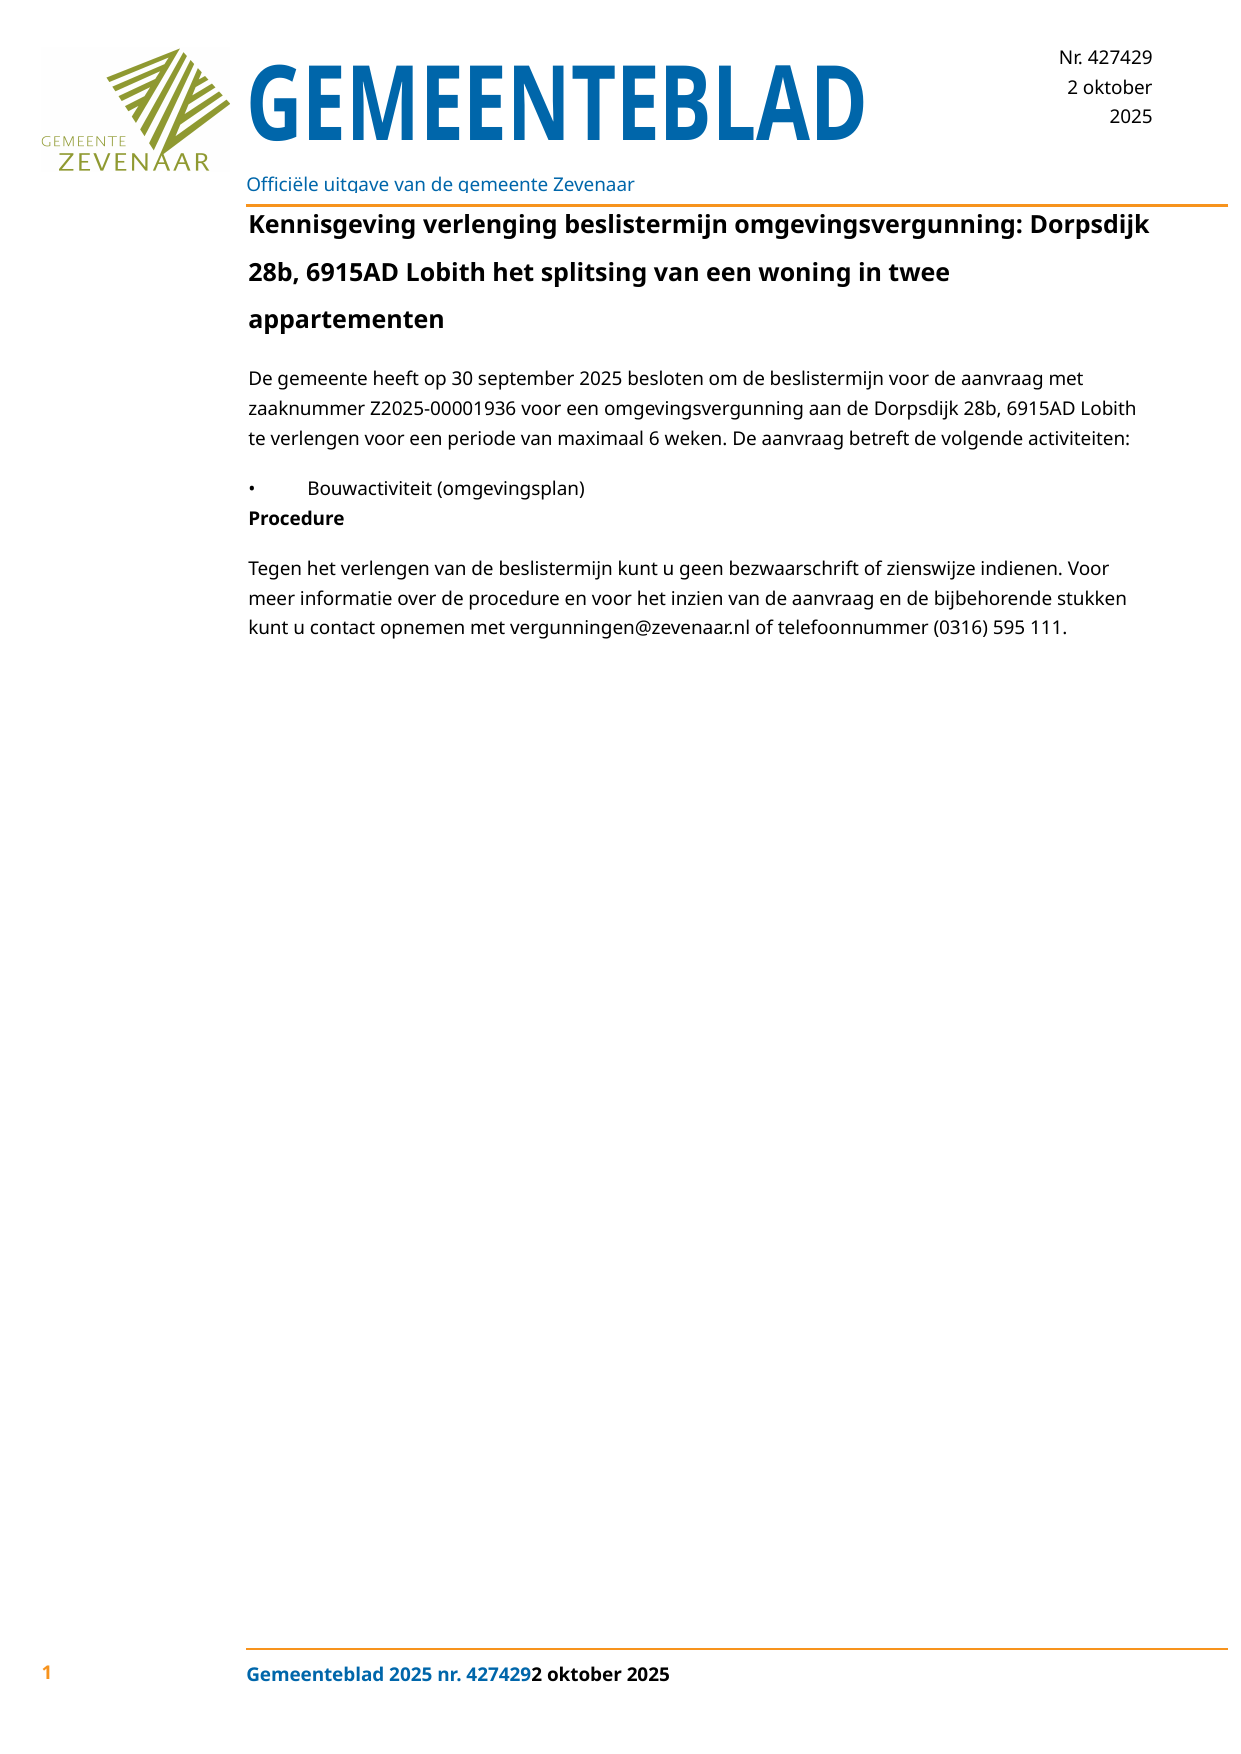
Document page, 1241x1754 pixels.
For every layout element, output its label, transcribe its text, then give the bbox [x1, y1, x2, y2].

text Procedure [248, 505, 1152, 530]
text Kennisgeving verlenging beslistermijn omgevingsvergunning: Dorpsdijk 28b, 6915AD Lobith het splitsing van een woning in twee appartementen [248, 207, 1152, 336]
list Bouwactiviteit (omgevingsplan) [248, 475, 1152, 501]
picture [41, 47, 231, 172]
text Tegen het verlengen van de beslistermijn kunt u geen bezwaarschrift of zienswijze indienen. Voor meer informatie over de procedure en voor het inzien van de aanvraag en de bijbehorende stukken kunt u contact opnemen met vergunningen@zevenaar.nl of telefoonnummer (0316) 595 111. [248, 555, 1152, 640]
text De gemeente heeft op 30 september 2025 besloten om de beslistermijn voor de aanvraag met zaaknummer Z2025-00001936 voor een omgevingsvergunning aan de Dorpsdijk 28b, 6915AD Lobith te verlengen voor een periode van maximaal 6 weken. De aanvraag betreft de volgende activiteiten: [248, 366, 1152, 450]
